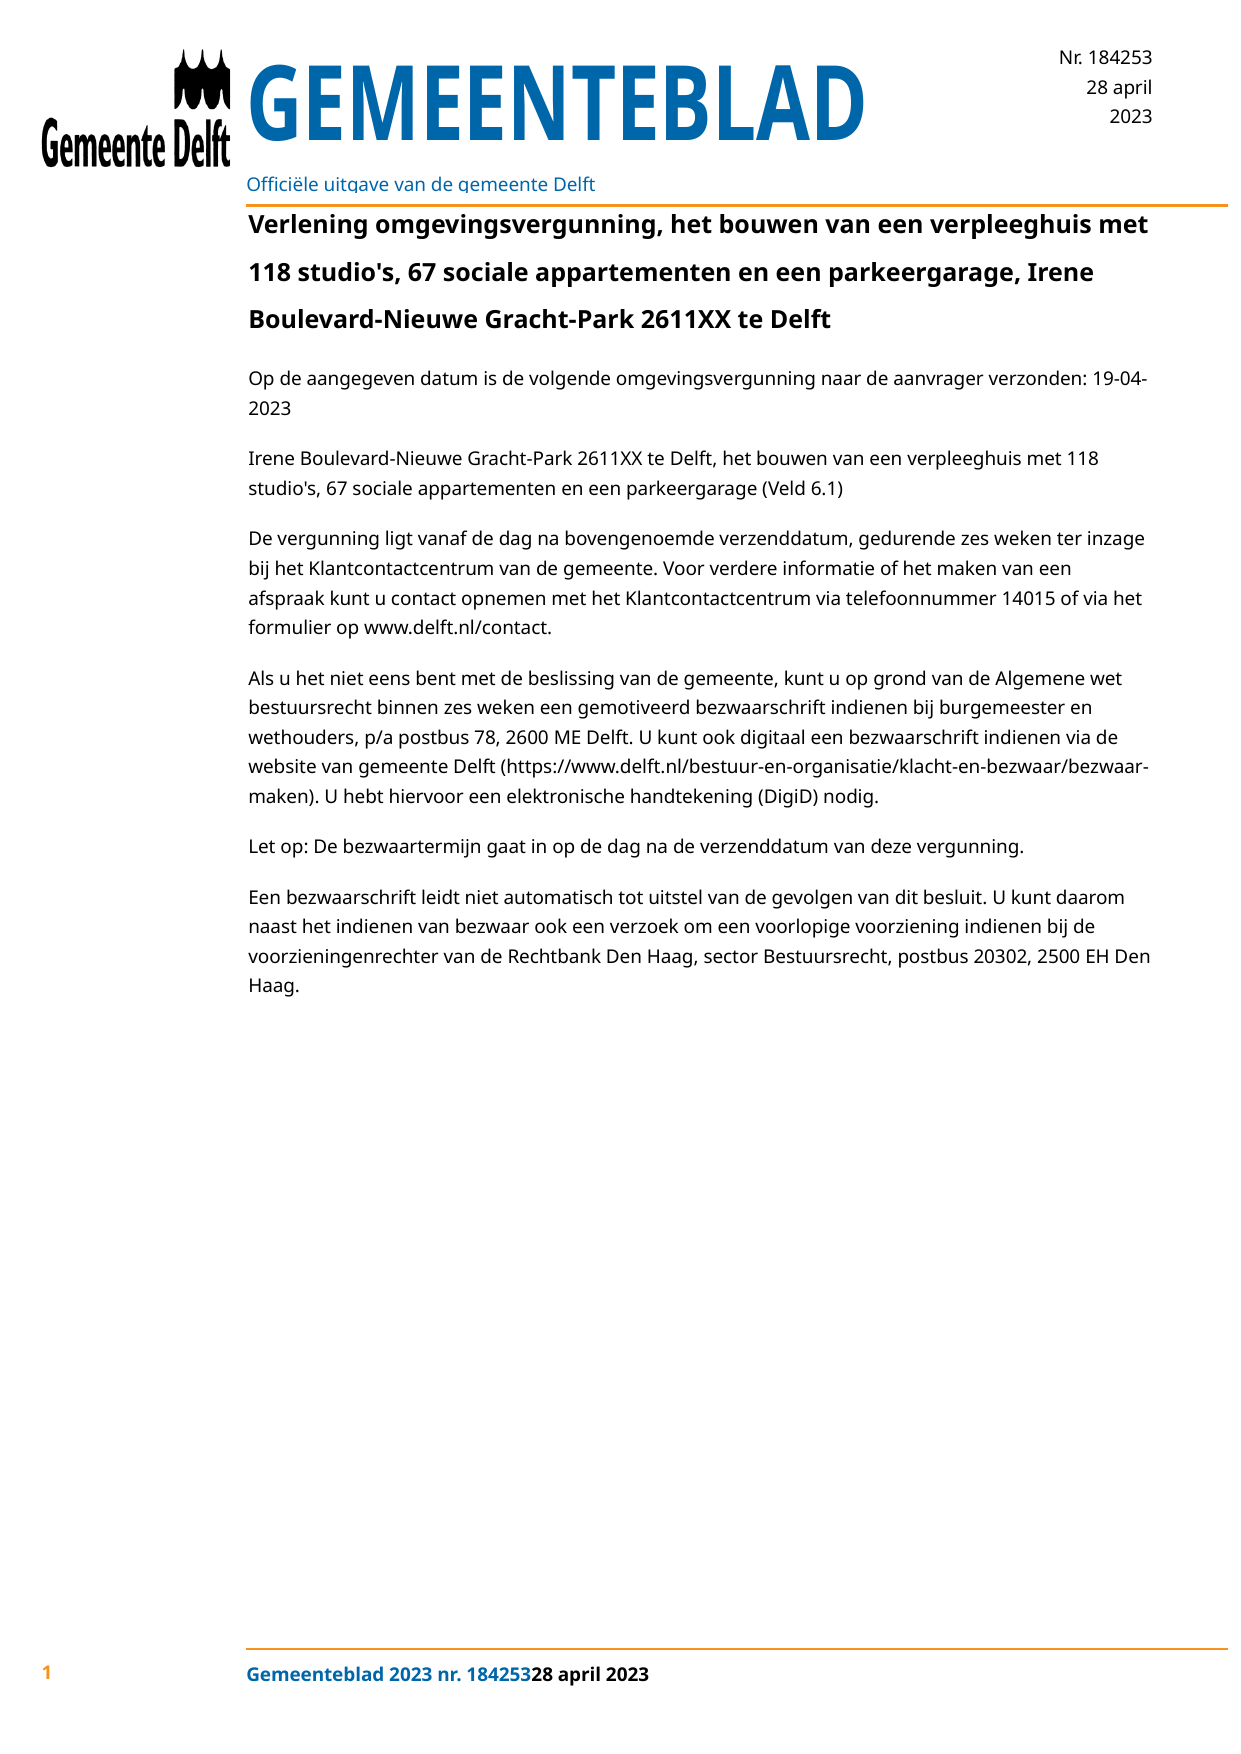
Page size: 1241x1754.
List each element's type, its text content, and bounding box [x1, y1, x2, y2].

text Op de aangegeven datum is de volgende omgevingsvergunning naar de aanvrager verzonden: 19-04-2023 [248, 366, 1152, 421]
text Als u het niet eens bent met de beslissing van de gemeente, kunt u op grond van de Algemene wet bestuursrecht binnen zes weken een gemotiveerd bezwaarschrift indienen bij burgemeester en wethouders, p/a postbus 78, 2600 ME Delft. U kunt ook digitaal een bezwaarschrift indienen via de website van gemeente Delft (https://www.delft.nl/bestuur-en-organisatie/klacht-en-bezwaar/bezwaar-maken). U hebt hiervoor een elektronische handtekening (DigiD) nodig. [248, 665, 1152, 809]
text Verlening omgevingsvergunning, het bouwen van een verpleeghuis met 118 studio's, 67 sociale appartementen en een parkeergarage, Irene Boulevard-Nieuwe Gracht-Park 2611XX te Delft [248, 207, 1152, 336]
picture [41, 47, 231, 172]
text Let op: De bezwaartermijn gaat in op de dag na de verzenddatum van deze vergunning. [248, 833, 1152, 859]
text Irene Boulevard-Nieuwe Gracht-Park 2611XX te Delft, het bouwen van een verpleeghuis met 118 studio's, 67 sociale appartementen en een parkeergarage (Veld 6.1) [248, 446, 1152, 501]
text De vergunning ligt vanaf de dag na bovengenoemde verzenddatum, gedurende zes weken ter inzage bij het Klantcontactcentrum van de gemeente. Voor verdere informatie of het maken van een afspraak kunt u contact opnemen met het Klantcontactcentrum via telefoonnummer 14015 of via het formulier op www.delft.nl/contact. [248, 526, 1152, 640]
text Een bezwaarschrift leidt niet automatisch tot uitstel van de gevolgen van dit besluit. U kunt daarom naast het indienen van bezwaar ook een verzoek om een voorlopige voorziening indienen bij de voorzieningenrechter van de Rechtbank Den Haag, sector Bestuursrecht, postbus 20302, 2500 EH Den Haag. [248, 884, 1152, 998]
